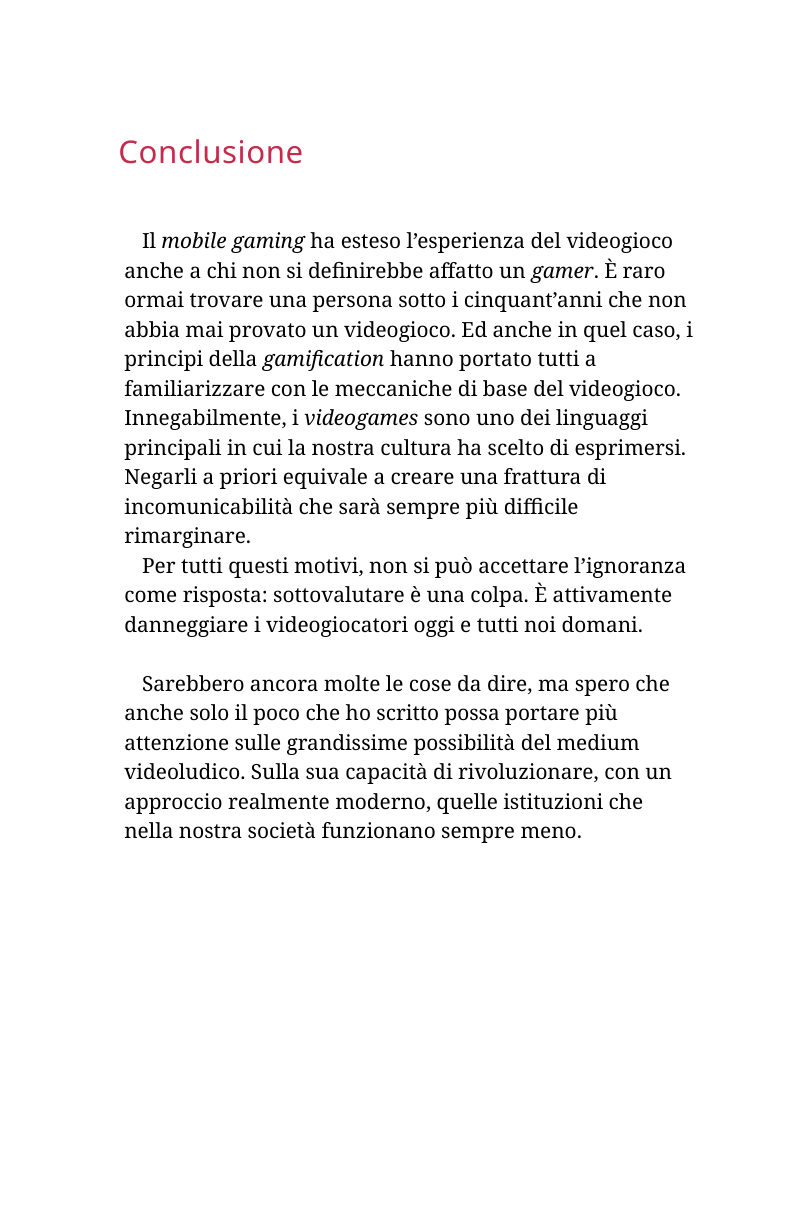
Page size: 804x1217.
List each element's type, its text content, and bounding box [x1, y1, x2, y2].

text Sarebbero ancora molte le cose da dire, ma spero che anche solo il poco che ho scritto possa portare più attenzione sulle grandissime possibilità del medium videoludico. Sulla sua capacità di rivoluzionare, con un approccio realmente moderno, quelle istituzioni che nella nostra società funzionano sempre meno. [124, 668, 697, 845]
text Per tutti questi motivi, non si può accettare l’ignoranza come risposta: sottovalutare è una colpa. È attivamente danneggiare i videogiocatori oggi e tutti noi domani. [124, 550, 697, 638]
text Il mobile gaming ha esteso l’esperienza del videogioco anche a chi non si definirebbe affatto un gamer. È raro ormai trovare una persona sotto i cinquant’anni che non abbia mai provato un videogioco. Ed anche in quel caso, i principi della gamification hanno portato tutti a familiarizzare con le meccaniche di base del videogioco. Innegabilmente, i videogames sono uno dei linguaggi principali in cui la nostra cultura ha scelto di esprimersi. Negarli a priori equivale a creare una frattura di incomunicabilità che sarà sempre più difficile rimarginare. [124, 226, 697, 550]
subtitle Conclusione [118, 130, 697, 172]
